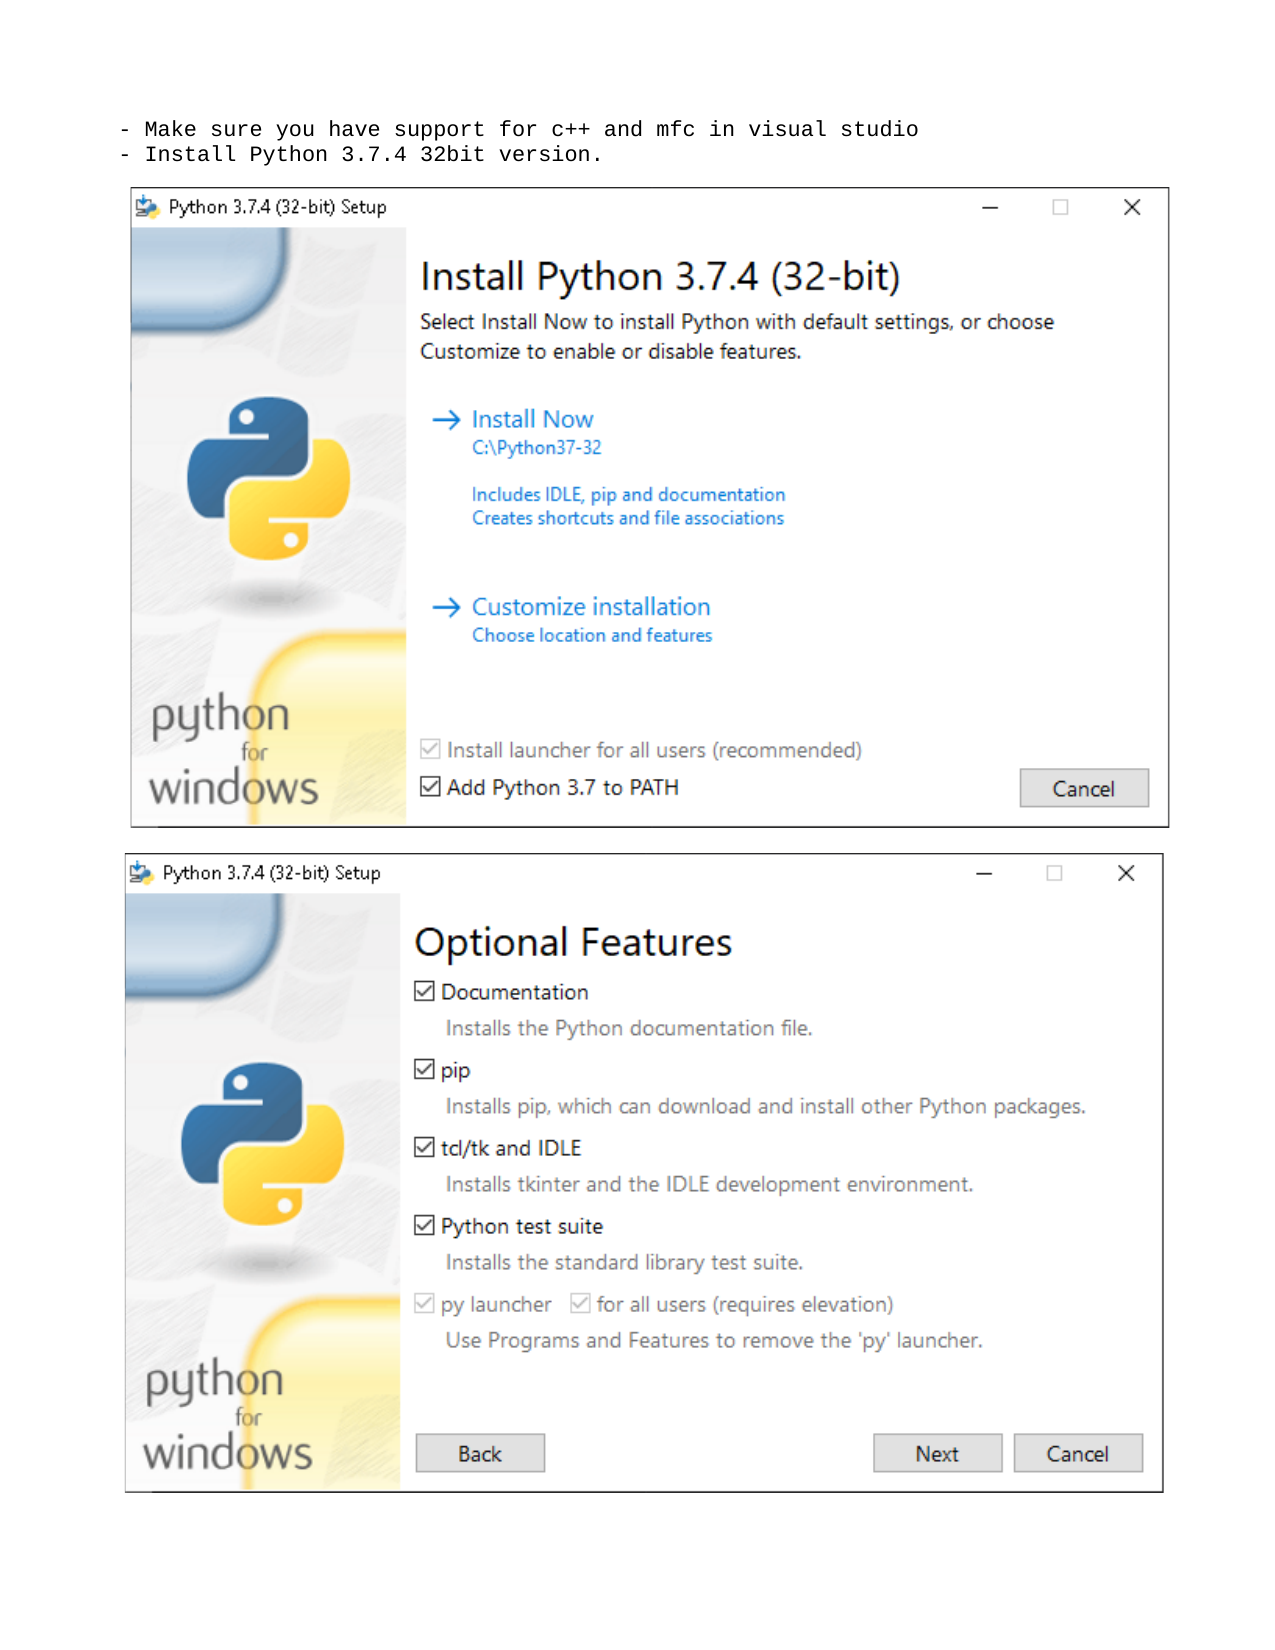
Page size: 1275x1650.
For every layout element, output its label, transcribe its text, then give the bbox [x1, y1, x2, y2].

text - Install Python 3.7.4 32bit version. [118, 143, 1157, 168]
picture [130, 187, 1170, 828]
picture [124, 853, 1164, 1493]
text - Make sure you have support for c++ and mfc in visual studio [118, 118, 1157, 143]
